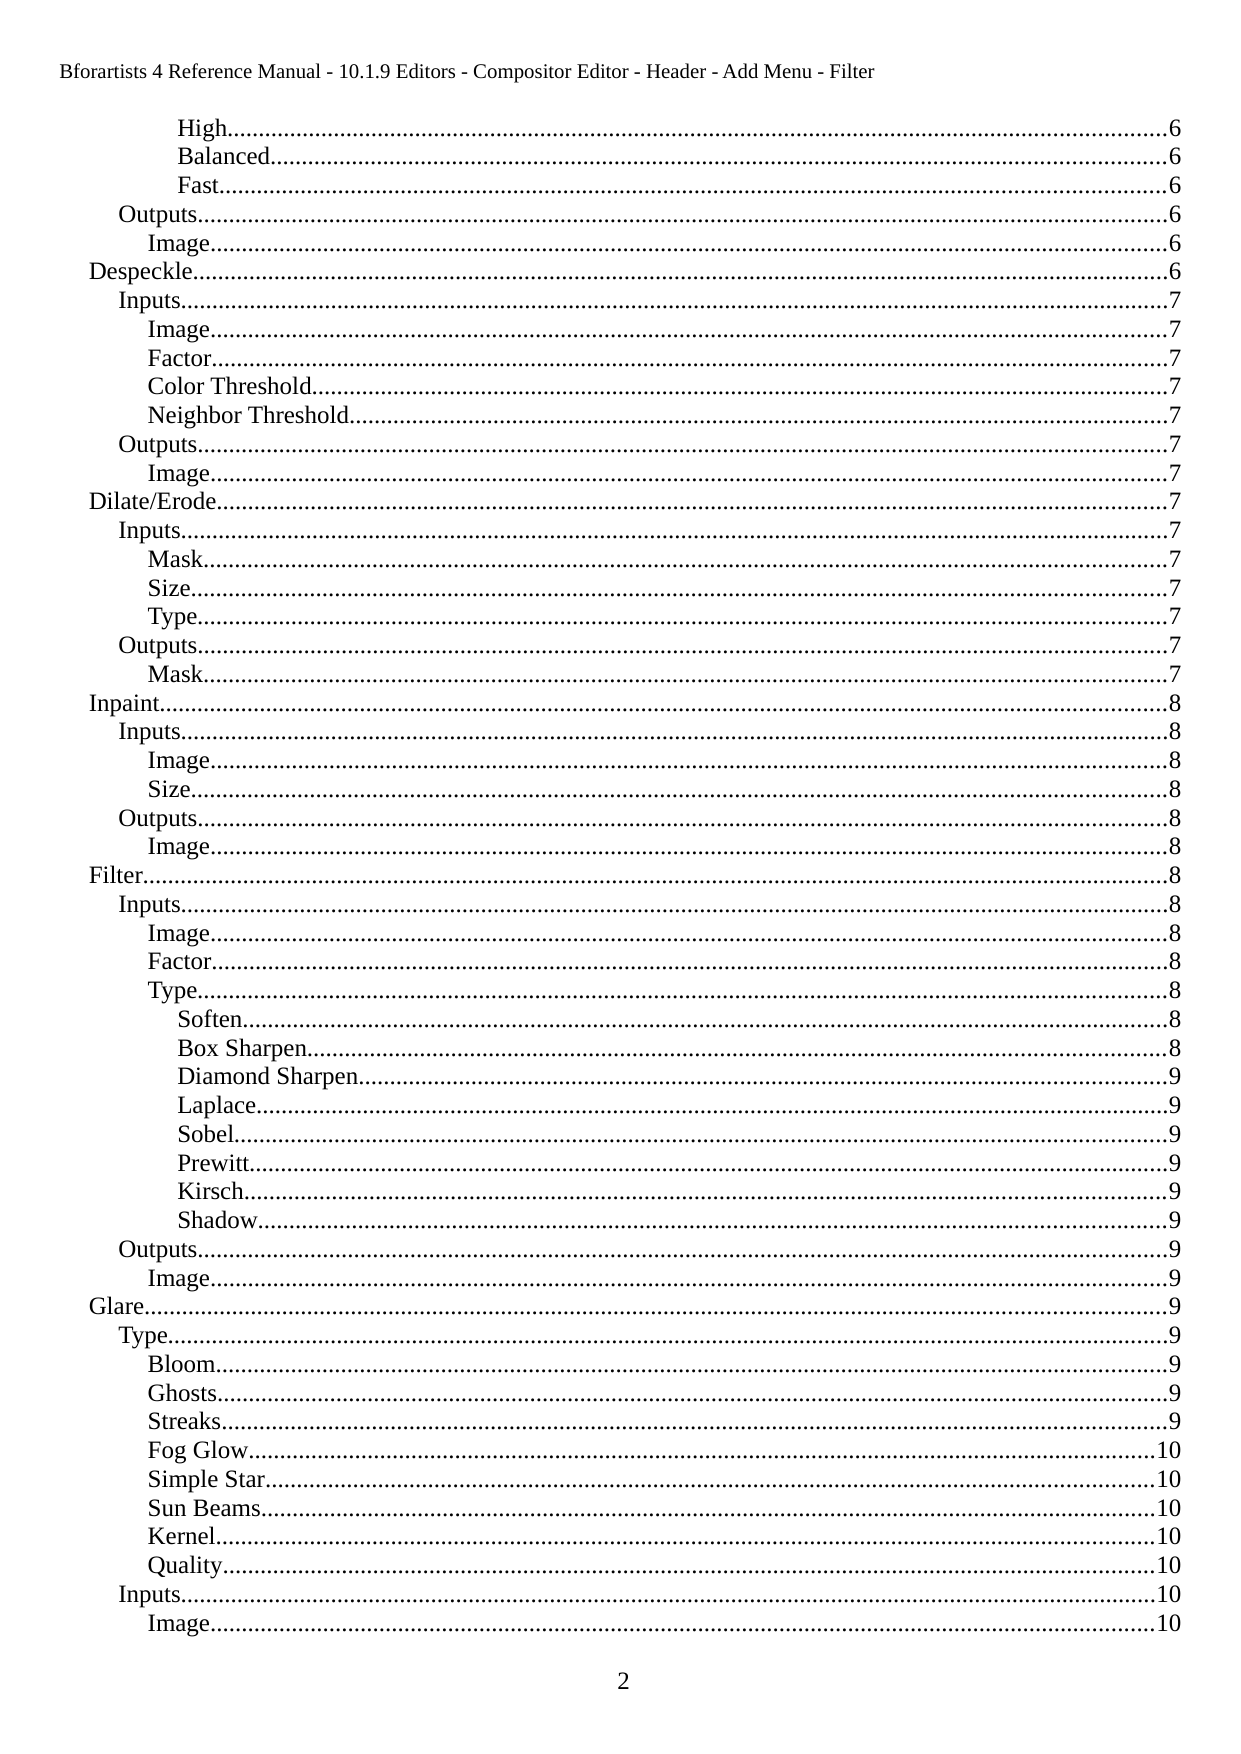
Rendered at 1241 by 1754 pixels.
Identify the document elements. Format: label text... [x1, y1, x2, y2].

text Image 8 [147, 831, 1181, 860]
text Prewitt 9 [177, 1148, 1181, 1176]
text Ghosts 9 [147, 1378, 1181, 1406]
text Color Threshold 7 [147, 371, 1181, 400]
text Quality 10 [147, 1550, 1181, 1579]
text Inputs 10 [118, 1579, 1181, 1608]
text Laplace 9 [177, 1090, 1181, 1119]
text Mask 7 [147, 544, 1181, 573]
text Factor 7 [147, 343, 1181, 371]
text Kernel 10 [147, 1521, 1181, 1550]
text Fog Glow 10 [147, 1435, 1181, 1464]
text Neighbor Threshold 7 [147, 400, 1181, 429]
text Soften 8 [177, 1004, 1181, 1033]
text Outputs 9 [118, 1234, 1181, 1263]
text Inpaint 8 [88, 688, 1181, 716]
text Box Sharpen 8 [177, 1033, 1181, 1061]
text Balanced 6 [177, 141, 1181, 170]
text Inputs 7 [118, 285, 1181, 314]
text Image 7 [147, 314, 1181, 343]
text Factor 8 [147, 946, 1181, 975]
text Inputs 8 [118, 889, 1181, 918]
text Image 10 [147, 1608, 1181, 1636]
text Outputs 6 [118, 199, 1181, 228]
text Streaks 9 [147, 1406, 1181, 1435]
text Fast 6 [177, 170, 1181, 199]
text Diamond Sharpen 9 [177, 1061, 1181, 1090]
text Image 7 [147, 458, 1181, 486]
text Outputs 7 [118, 630, 1181, 659]
text Glare 9 [88, 1291, 1181, 1320]
text Image 8 [147, 745, 1181, 774]
text Size 7 [147, 573, 1181, 601]
text Shadow 9 [177, 1205, 1181, 1234]
text Type 9 [118, 1320, 1181, 1349]
text Type 8 [147, 975, 1181, 1004]
text Outputs 8 [118, 803, 1181, 831]
text Sun Beams 10 [147, 1493, 1181, 1521]
text Inputs 8 [118, 716, 1181, 745]
text Size 8 [147, 774, 1181, 803]
text Dilate/Erode 7 [88, 486, 1181, 515]
text Filter 8 [88, 860, 1181, 889]
text Image 9 [147, 1263, 1181, 1291]
text High 6 [177, 113, 1181, 141]
text Image 8 [147, 918, 1181, 946]
text Mask 7 [147, 659, 1181, 688]
text Outputs 7 [118, 429, 1181, 458]
text Bloom 9 [147, 1349, 1181, 1378]
text Inputs 7 [118, 515, 1181, 544]
text Type 7 [147, 601, 1181, 630]
text Kirsch 9 [177, 1176, 1181, 1205]
text Sobel 9 [177, 1119, 1181, 1148]
text Despeckle 6 [88, 256, 1181, 285]
text Simple Star 10 [147, 1464, 1181, 1493]
text Image 6 [147, 228, 1181, 256]
